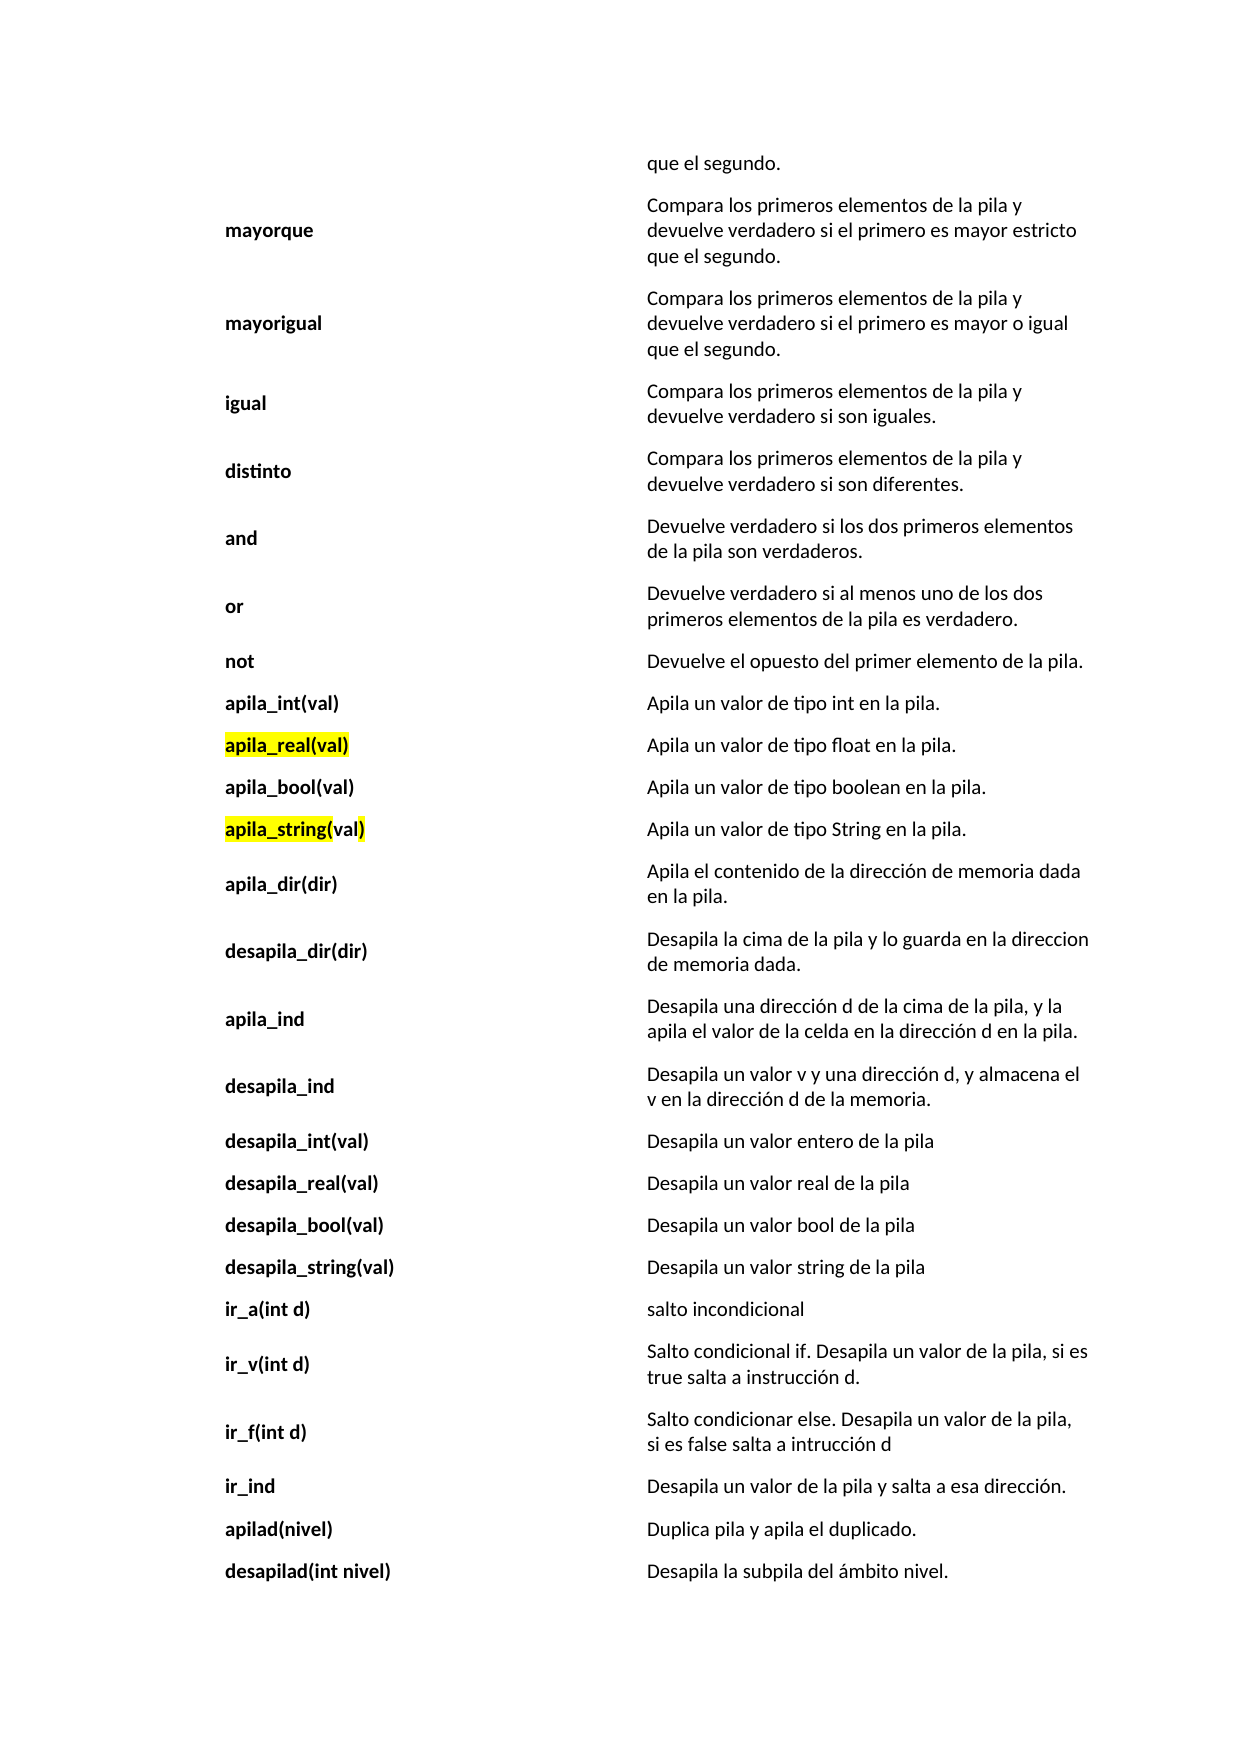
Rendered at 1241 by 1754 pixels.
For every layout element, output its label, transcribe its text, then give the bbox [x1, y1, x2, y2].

table_cell ir_ind [150, 1474, 572, 1516]
table_cell apila_int(val) [150, 690, 572, 732]
table_cell Desapila un valor string de la pila [572, 1255, 1090, 1297]
table_cell apilad(nivel) [150, 1516, 572, 1558]
table_cell mayorque [150, 192, 572, 285]
table_cell Duplica pila y apila el duplicado. [572, 1516, 1090, 1558]
table_cell desapila_bool(val) [150, 1213, 572, 1254]
table_cell apila_dir(dir) [150, 858, 572, 926]
table_cell Desapila un valor bool de la pila [572, 1213, 1090, 1254]
table_cell not [150, 648, 572, 690]
table_cell ir_f(int d) [150, 1406, 572, 1474]
table_cell Salto condicionar else. Desapila un valor de la pila, si es false salta a intrucción d [572, 1406, 1090, 1474]
table_cell que el segundo. [572, 150, 1090, 192]
table_cell [150, 150, 572, 192]
table_cell and [150, 513, 572, 580]
table_cell Desapila un valor entero de la pila [572, 1128, 1090, 1170]
table_cell Apila un valor de tipo int en la pila. [572, 690, 1090, 732]
table_cell Desapila la subpila del ámbito nivel. [572, 1558, 1090, 1600]
table_cell ir_a(int d) [150, 1297, 572, 1339]
table_cell apila_string(val) [150, 816, 572, 858]
table_cell Compara los primeros elementos de la pila y devuelve verdadero si el primero es mayor o igual que el segundo. [572, 285, 1090, 378]
table_cell Compara los primeros elementos de la pila y devuelve verdadero si son iguales. [572, 378, 1090, 445]
table_cell desapila_string(val) [150, 1255, 572, 1297]
table_cell Desapila un valor v y una dirección d, y almacena el v en la dirección d de la memoria. [572, 1061, 1090, 1128]
table_cell Compara los primeros elementos de la pila y devuelve verdadero si el primero es mayor estricto que el segundo. [572, 192, 1090, 285]
table_cell desapila_ind [150, 1061, 572, 1128]
table_cell Apila un valor de tipo String en la pila. [572, 816, 1090, 858]
table_cell Devuelve el opuesto del primer elemento de la pila. [572, 648, 1090, 690]
table_cell Desapila un valor de la pila y salta a esa dirección. [572, 1474, 1090, 1516]
table_cell desapilad(int nivel) [150, 1558, 572, 1600]
table_cell desapila_dir(dir) [150, 926, 572, 993]
table_cell igual [150, 378, 572, 445]
table_cell Devuelve verdadero si los dos primeros elementos de la pila son verdaderos. [572, 513, 1090, 580]
table_cell Devuelve verdadero si al menos uno de los dos primeros elementos de la pila es verdadero. [572, 580, 1090, 648]
table_cell apila_ind [150, 993, 572, 1061]
table_cell distinto [150, 445, 572, 513]
table_cell ir_v(int d) [150, 1339, 572, 1406]
table_cell salto incondicional [572, 1297, 1090, 1339]
table_cell Compara los primeros elementos de la pila y devuelve verdadero si son diferentes. [572, 445, 1090, 513]
table_cell Desapila la cima de la pila y lo guarda en la direccion de memoria dada. [572, 926, 1090, 993]
table_cell Salto condicional if. Desapila un valor de la pila, si es true salta a instrucción d. [572, 1339, 1090, 1406]
table_cell apila_bool(val) [150, 774, 572, 816]
table_cell Apila un valor de tipo boolean en la pila. [572, 774, 1090, 816]
table_cell desapila_real(val) [150, 1170, 572, 1212]
table_cell Apila el contenido de la dirección de memoria dada en la pila. [572, 858, 1090, 926]
table_cell Apila un valor de tipo float en la pila. [572, 732, 1090, 774]
table_cell Desapila un valor real de la pila [572, 1170, 1090, 1212]
table_cell mayorigual [150, 285, 572, 378]
table_cell Desapila una dirección d de la cima de la pila, y la apila el valor de la celda en la dirección d en la pila. [572, 993, 1090, 1061]
table_cell desapila_int(val) [150, 1128, 572, 1170]
table_cell apila_real(val) [150, 732, 572, 774]
table_cell or [150, 580, 572, 648]
